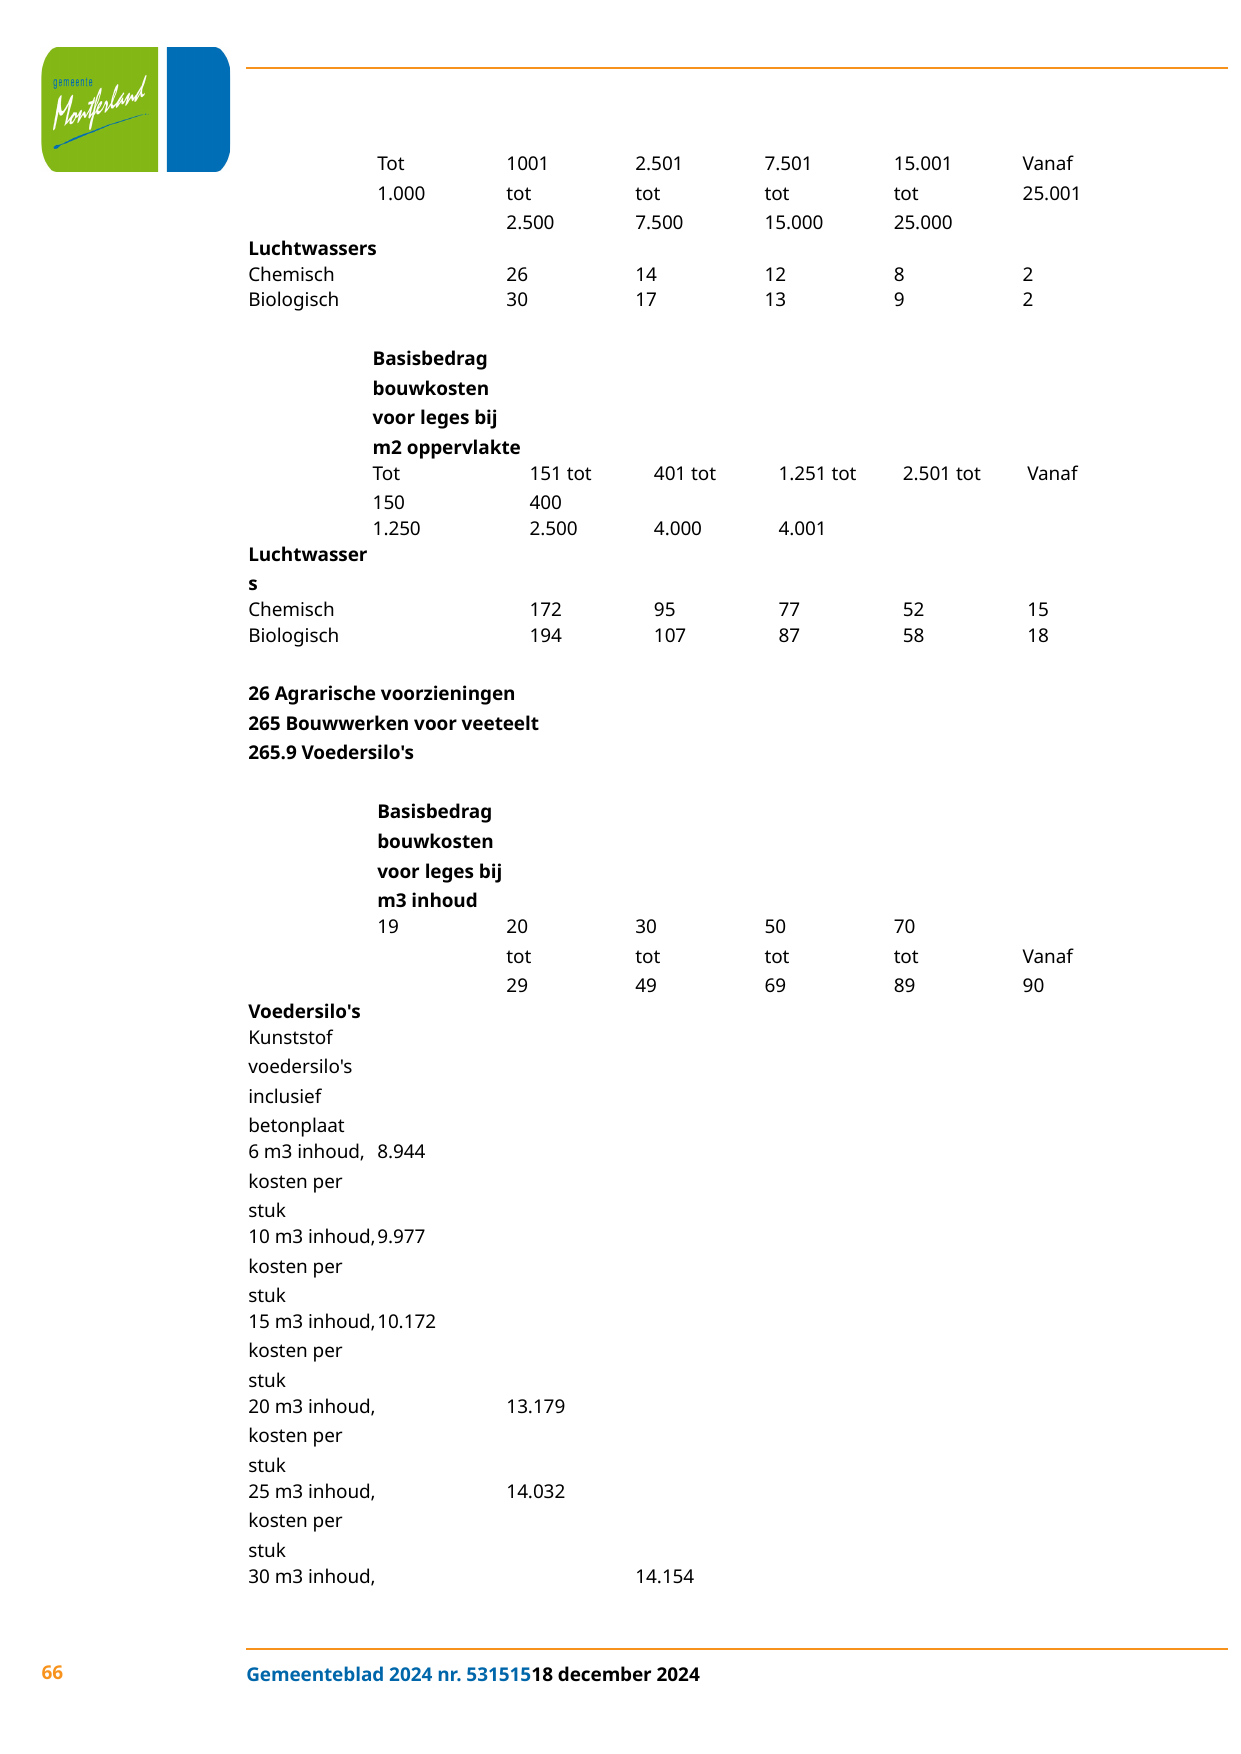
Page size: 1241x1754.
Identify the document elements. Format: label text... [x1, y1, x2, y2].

table_cell [894, 1223, 1022, 1308]
table_cell 70 tot 89 [894, 913, 1022, 998]
table_cell [635, 1393, 764, 1478]
table_cell [377, 235, 506, 261]
table_cell [373, 596, 529, 622]
table_cell [377, 1024, 506, 1138]
table_cell 2 [1023, 287, 1152, 312]
table_cell [377, 287, 506, 312]
table_cell [248, 150, 377, 235]
table_cell [635, 998, 764, 1024]
table_cell 194 [529, 622, 654, 647]
table_cell [778, 541, 903, 596]
table_cell [377, 1393, 506, 1478]
text 26 Agrarische voorzieningen [248, 680, 1152, 706]
table_cell 7.501 tot 15.000 [764, 150, 893, 235]
table_cell [894, 1138, 1022, 1223]
table_cell Biologisch [248, 622, 372, 647]
table_cell [635, 1024, 764, 1138]
table_cell [1023, 1308, 1152, 1393]
table_cell [894, 1478, 1022, 1563]
table_cell [1023, 235, 1152, 261]
table_cell [894, 1308, 1022, 1393]
table_cell 1.251 tot [778, 460, 903, 515]
table_cell 9 [894, 287, 1022, 312]
table_cell [248, 460, 372, 515]
table_cell [635, 1138, 764, 1223]
table_cell 30 [506, 287, 635, 312]
table_cell [248, 515, 372, 541]
table_header Basisbedrag bouwkosten voor leges bij m3 inhoud [377, 799, 506, 913]
table_cell [764, 998, 893, 1024]
table_cell 52 [903, 596, 1027, 622]
table_cell 2 [1023, 261, 1152, 287]
table_header [248, 799, 377, 913]
table_cell Voedersilo's [248, 998, 377, 1024]
table_cell 15.001 tot 25.000 [894, 150, 1022, 235]
table_cell 14.032 [506, 1478, 635, 1563]
table_cell 14 [635, 261, 764, 287]
table_cell [1023, 1138, 1152, 1223]
table_cell 12 [764, 261, 893, 287]
table_cell 95 [654, 596, 778, 622]
table_cell [635, 1308, 764, 1393]
table_cell 10.172 [377, 1308, 506, 1393]
table_cell 15 m3 inhoud, kosten per stuk [248, 1308, 377, 1393]
table_cell 401 tot [654, 460, 778, 515]
table_cell [506, 1308, 635, 1393]
table_cell 58 [903, 622, 1027, 647]
table_header [506, 125, 635, 150]
table_cell [764, 1024, 893, 1138]
table_cell 30 tot 49 [635, 913, 764, 998]
table_cell 13.179 [506, 1393, 635, 1478]
table_cell 14.154 [635, 1563, 764, 1588]
table_cell 15 [1027, 596, 1152, 622]
table_cell Tot 1.000 [377, 150, 506, 235]
table_cell 13 [764, 287, 893, 312]
table_cell [894, 235, 1022, 261]
picture [41, 47, 231, 172]
table_cell [903, 541, 1027, 596]
table_cell [506, 998, 635, 1024]
table_cell [1023, 1223, 1152, 1308]
table_cell [1023, 1563, 1152, 1588]
table_cell 107 [654, 622, 778, 647]
table_cell 2.501 tot 7.500 [635, 150, 764, 235]
table_cell 20 tot 29 [506, 913, 635, 998]
table_cell 9.977 [377, 1223, 506, 1308]
table_cell [506, 235, 635, 261]
table_cell 87 [778, 622, 903, 647]
table_cell 8 [894, 261, 1022, 287]
table_cell [764, 1223, 893, 1308]
table_cell Kunststof voedersilo's inclusief betonplaat [248, 1024, 377, 1138]
table_cell 17 [635, 287, 764, 312]
table_cell [373, 622, 529, 647]
table_cell [764, 1563, 893, 1588]
table_cell 4.001 [778, 515, 903, 541]
table_cell [764, 1478, 893, 1563]
table_cell 151 tot 400 [529, 460, 654, 515]
table_cell [506, 1223, 635, 1308]
table_cell [377, 1563, 506, 1588]
table_cell 1.250 [373, 515, 529, 541]
table_cell [764, 235, 893, 261]
table_cell 77 [778, 596, 903, 622]
table_cell 20 m3 inhoud, kosten per stuk [248, 1393, 377, 1478]
table_cell Chemisch [248, 596, 372, 622]
table_cell 172 [529, 596, 654, 622]
table_cell [894, 998, 1022, 1024]
table_cell [377, 998, 506, 1024]
table_cell [635, 1223, 764, 1308]
table_cell [1023, 998, 1152, 1024]
table_cell Luchtwassers [248, 541, 372, 596]
text 265.9 Voedersilo's [248, 739, 1152, 765]
table_cell [764, 1308, 893, 1393]
table_cell [654, 541, 778, 596]
table_header [1023, 125, 1152, 150]
table_header [248, 345, 372, 460]
table_cell 6 m3 inhoud, kosten per stuk [248, 1138, 377, 1223]
table_cell [377, 261, 506, 287]
table_cell [635, 1478, 764, 1563]
table_cell Vanaf [1027, 460, 1152, 515]
table_cell [635, 235, 764, 261]
table_cell [506, 1024, 635, 1138]
table_cell [529, 541, 654, 596]
table_cell Vanaf 90 [1023, 913, 1152, 998]
table_cell 30 m3 inhoud, [248, 1563, 377, 1588]
table_cell Luchtwassers [248, 235, 377, 261]
table_cell 19 [377, 913, 506, 998]
table_cell [377, 1478, 506, 1563]
table_cell [248, 913, 377, 998]
table_cell [373, 541, 529, 596]
table_cell Tot 150 [373, 460, 529, 515]
table_cell 1001 tot 2.500 [506, 150, 635, 235]
table_cell [1023, 1478, 1152, 1563]
table_cell 2.501 tot [903, 460, 1027, 515]
table_header [635, 125, 764, 150]
table_cell Vanaf 25.001 [1023, 150, 1152, 235]
table_cell 4.000 [654, 515, 778, 541]
table_cell 50 tot 69 [764, 913, 893, 998]
table_header [764, 125, 893, 150]
table_header Basisbedrag bouwkosten voor leges bij m2 oppervlakte [373, 345, 529, 460]
table_cell [1027, 541, 1152, 596]
table_cell [1023, 1393, 1152, 1478]
table_cell [894, 1393, 1022, 1478]
table_cell 18 [1027, 622, 1152, 647]
table_cell 25 m3 inhoud, kosten per stuk [248, 1478, 377, 1563]
table_cell [764, 1138, 893, 1223]
table_cell [1023, 1024, 1152, 1138]
table_cell 10 m3 inhoud, kosten per stuk [248, 1223, 377, 1308]
table_header [248, 125, 377, 150]
table_header [377, 125, 506, 150]
table_cell Biologisch [248, 287, 377, 312]
table_cell 2.500 [529, 515, 654, 541]
table_cell 8.944 [377, 1138, 506, 1223]
table_cell 26 [506, 261, 635, 287]
table_cell [894, 1024, 1022, 1138]
table_cell [506, 1138, 635, 1223]
table_cell [506, 1563, 635, 1588]
table_cell [894, 1563, 1022, 1588]
table_header [894, 125, 1022, 150]
table_cell Chemisch [248, 261, 377, 287]
text 265 Bouwwerken voor veeteelt [248, 710, 1152, 736]
table_cell [764, 1393, 893, 1478]
